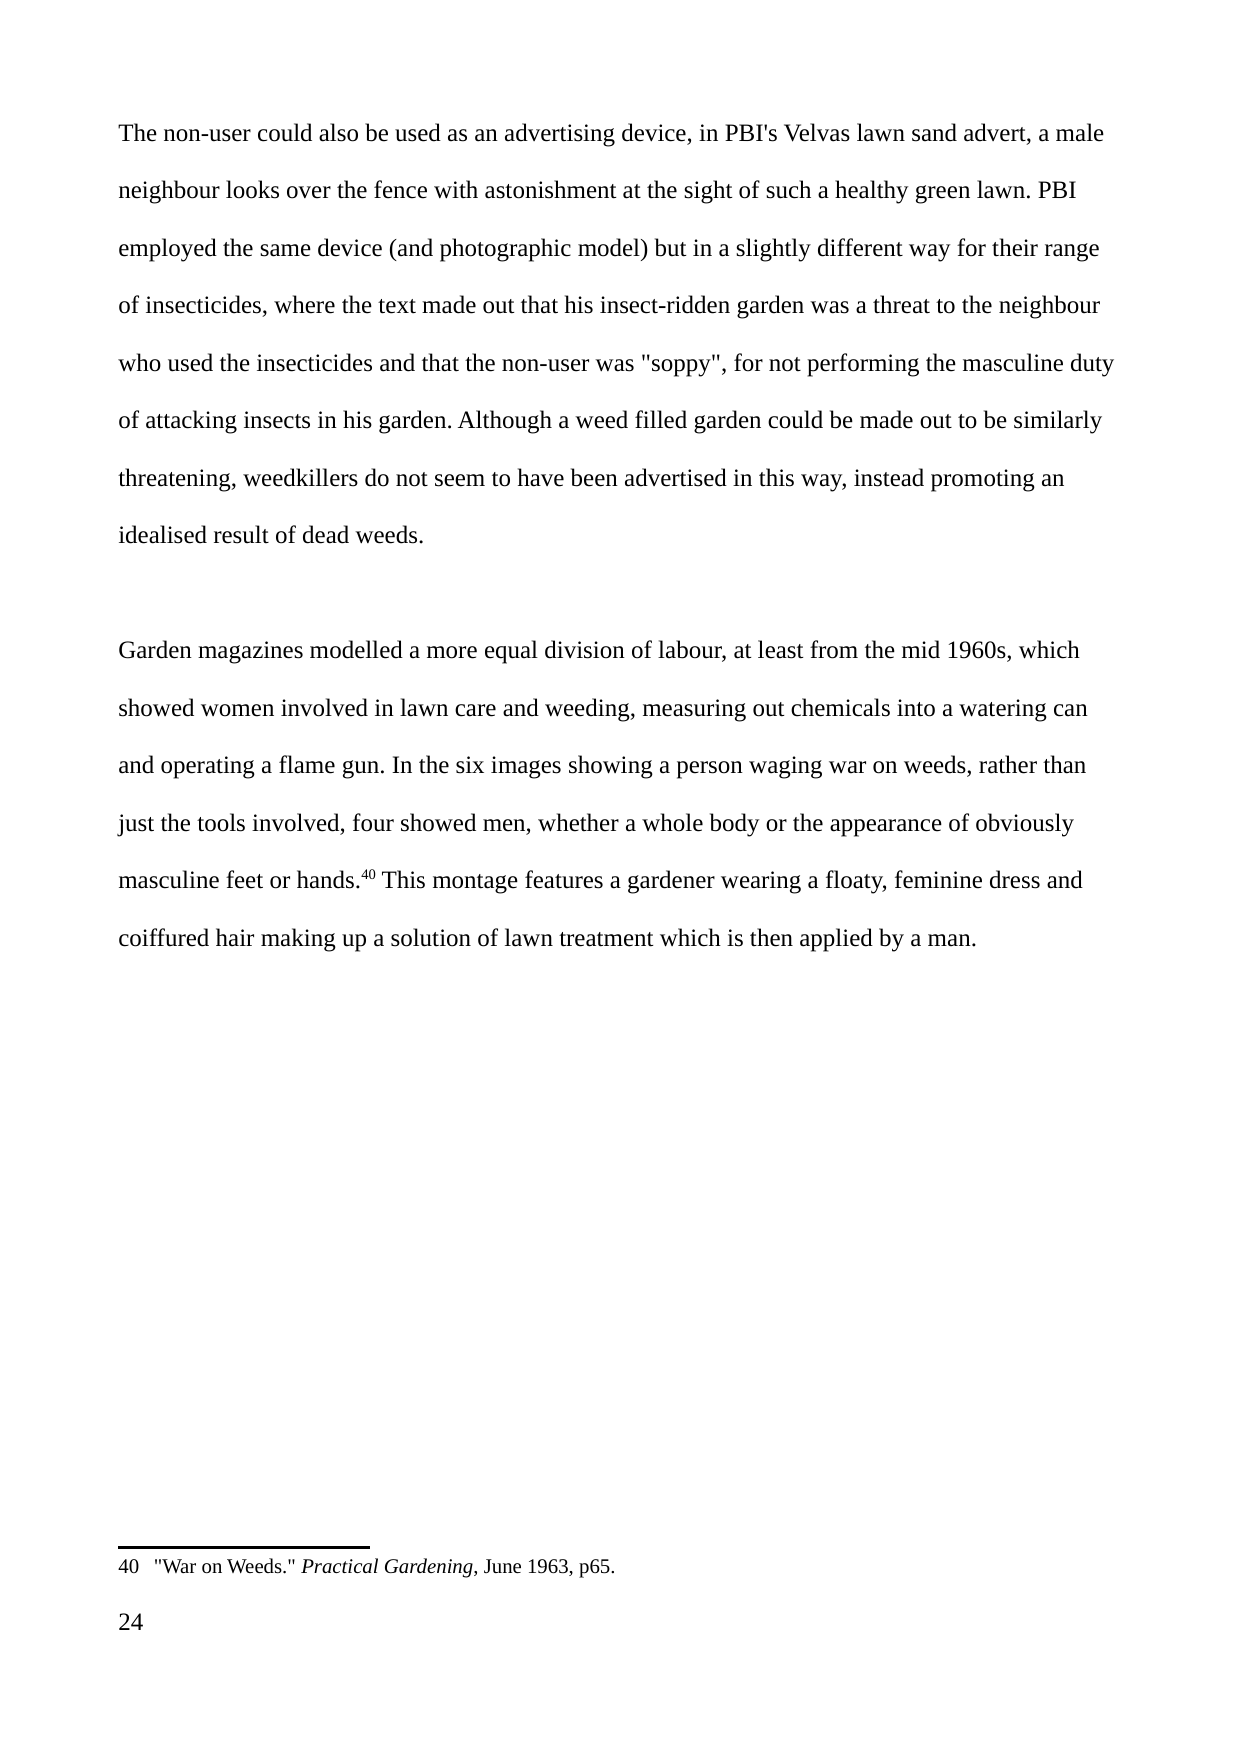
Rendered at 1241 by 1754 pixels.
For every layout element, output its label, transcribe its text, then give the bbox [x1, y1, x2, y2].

text The non-user could also be used as an advertising device, in PBI's Velvas lawn sand advert, a male neighbour looks over the fence with astonishment at the sight of such a healthy green lawn. PBI employed the same device (and photographic model) but in a slightly different way for their range of insecticides, where the text made out that his insect-ridden garden was a threat to the neighbour who used the insecticides and that the non-user was "soppy", for not performing the masculine duty of attacking insects in his garden. Although a weed filled garden could be made out to be similarly threatening, weedkillers do not seem to have been advertised in this way, instead promoting an idealised result of dead weeds. [118, 118, 1122, 549]
text Garden magazines modelled a more equal division of labour, at least from the mid 1960s, which showed women involved in lawn care and weeding, measuring out chemicals into a watering can and operating a flame gun. In the six images showing a person waging war on weeds, rather than just the tools involved, four showed men, whether a whole body or the appearance of obviously masculine feet or hands. This montage features a gardener wearing a floaty, feminine dress and coiffured hair making up a solution of lawn treatment which is then applied by a man. [118, 636, 1122, 952]
text "War on Weeds." Practical Gardening, June 1963, p65. [118, 1553, 1122, 1578]
